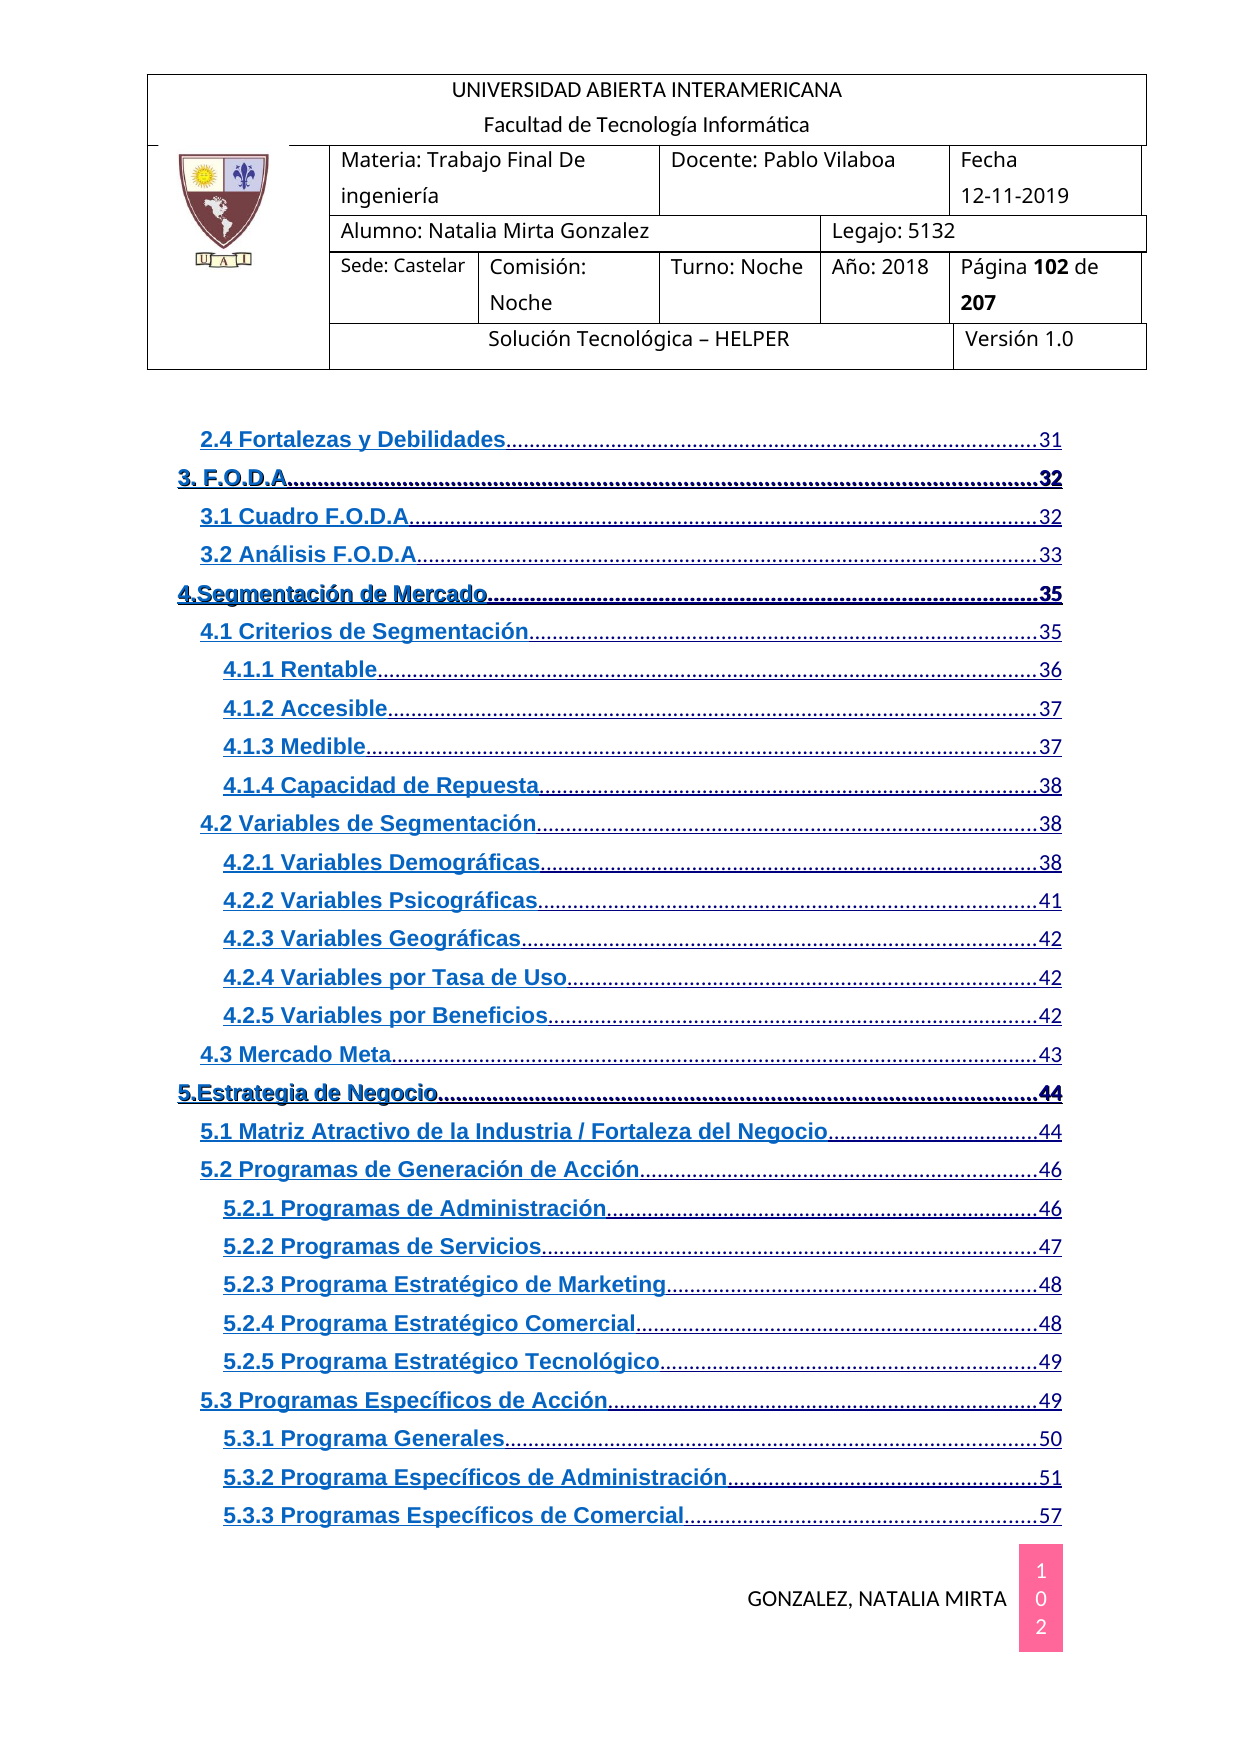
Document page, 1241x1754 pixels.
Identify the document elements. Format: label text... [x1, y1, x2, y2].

text 5.2.1 Programas de Administración 46 [223, 1194, 1063, 1222]
text 4.3 Mercado Meta 43 [200, 1040, 1063, 1068]
text 4. Segmentación de Mercado 35 [177, 579, 1063, 603]
text 4.2.3 Variables Geográficas 42 [223, 924, 1063, 953]
text 3.2 Análisis F.O.D.A 33 [200, 540, 1063, 568]
text 4.2.4 Variables por Tasa de Uso 42 [223, 963, 1063, 991]
text 5.3 Programas Específicos de Acción 49 [200, 1386, 1063, 1414]
text 3.1 Cuadro F.O.D.A 32 [200, 502, 1063, 530]
text 5.2 Programas de Generación de Acción 46 [200, 1155, 1063, 1183]
text 4.2.1 Variables Demográficas 38 [223, 848, 1063, 876]
text 5.2.4 Programa Estratégico Comercial 48 [223, 1309, 1063, 1337]
text 4.2 Variables de Segmentación 38 [200, 809, 1063, 837]
text 3. F.O.D.A 32 [177, 463, 1063, 488]
text 4.1.4 Capacidad de Repuesta 38 [223, 771, 1063, 799]
text 5. Estrategia de Negocio 44 [177, 1078, 1063, 1103]
text 5.3.1 Programa Generales 50 [223, 1424, 1063, 1452]
text 2.4 Fortalezas y Debilidades 31 [200, 425, 1063, 453]
text 5.3.3 Programas Específicos de Comercial 57 [223, 1501, 1063, 1529]
text 5.3.2 Programa Específicos de Administración 51 [223, 1463, 1063, 1491]
text 5.2.3 Programa Estratégico de Marketing 48 [223, 1271, 1063, 1298]
text 4.1.3 Medible 37 [223, 732, 1063, 760]
text 5.1 Matriz Atractivo de la Industria / Fortaleza del Negocio 44 [200, 1117, 1063, 1145]
text 4.2.2 Variables Psicográficas 41 [223, 886, 1063, 914]
text 4.1.1 Rentable 36 [223, 656, 1063, 683]
text 4.1.2 Accesible 37 [223, 694, 1063, 722]
text 5.2.2 Programas de Servicios 47 [223, 1232, 1063, 1260]
text 4.2.5 Variables por Beneficios 42 [223, 1001, 1063, 1029]
text 5.2.5 Programa Estratégico Tecnológico 49 [223, 1347, 1063, 1375]
text 4.1 Criterios de Segmentación 35 [200, 617, 1063, 645]
